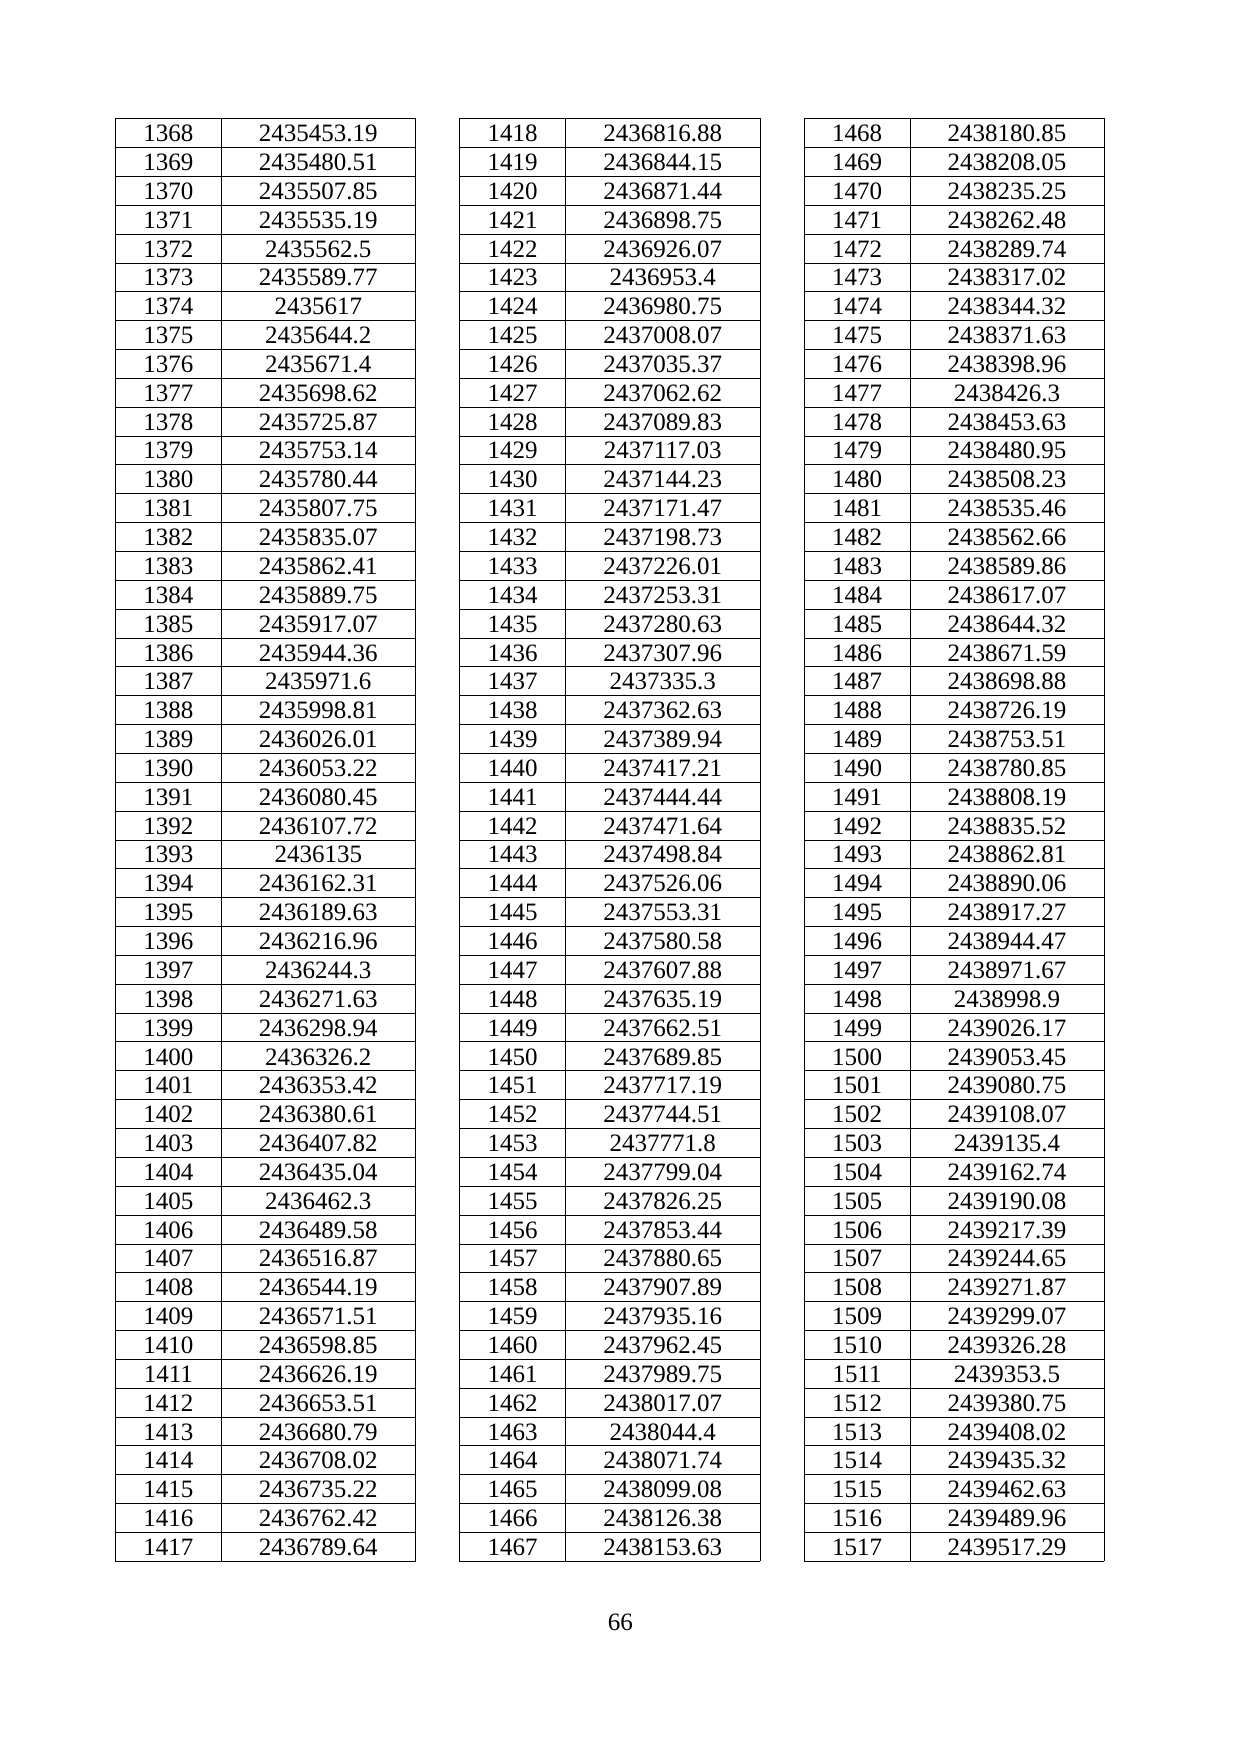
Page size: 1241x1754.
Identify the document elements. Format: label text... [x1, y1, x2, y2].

table_cell 1375 [116, 321, 221, 349]
table_cell 2437771.8 [566, 1129, 760, 1157]
table_cell 1487 [805, 667, 910, 695]
table_cell 1465 [460, 1475, 565, 1503]
table_cell 2436598.85 [222, 1331, 415, 1359]
table_cell 1464 [460, 1446, 565, 1474]
table_cell 2437389.94 [566, 725, 760, 753]
table_cell 1516 [805, 1504, 910, 1532]
table_cell 2438317.02 [911, 264, 1104, 291]
table_cell 2435944.36 [222, 639, 415, 666]
table_cell 2436762.42 [222, 1504, 415, 1532]
table_cell 1426 [460, 350, 565, 378]
table_cell 1421 [460, 206, 565, 233]
table_cell 1397 [116, 956, 221, 984]
table_cell 2437307.96 [566, 639, 760, 666]
table_cell 1474 [805, 292, 910, 320]
table_cell 2436353.42 [222, 1071, 415, 1099]
table_cell 2436898.75 [566, 206, 760, 233]
table_cell 2435971.6 [222, 667, 415, 695]
table_cell 1424 [460, 292, 565, 320]
table_cell 1449 [460, 1014, 565, 1041]
table_cell 2436216.96 [222, 927, 415, 955]
table_cell 1472 [805, 235, 910, 262]
table_cell 1456 [460, 1216, 565, 1243]
table_cell 2437744.51 [566, 1100, 760, 1128]
table_cell 1396 [116, 927, 221, 955]
table_cell 1510 [805, 1331, 910, 1359]
table_cell 2437226.01 [566, 552, 760, 580]
table_cell 1400 [116, 1042, 221, 1070]
table_cell 2438398.96 [911, 350, 1104, 378]
table_cell 2439299.07 [911, 1302, 1104, 1330]
table_cell 1406 [116, 1216, 221, 1243]
table_cell 1451 [460, 1071, 565, 1099]
table_cell 2437144.23 [566, 465, 760, 493]
table_cell 2438453.63 [911, 408, 1104, 436]
table_cell 2437580.58 [566, 927, 760, 955]
table_cell 1459 [460, 1302, 565, 1330]
table_cell 2439080.75 [911, 1071, 1104, 1099]
table_cell 1399 [116, 1014, 221, 1041]
table_cell 2437008.07 [566, 321, 760, 349]
table_cell 1469 [805, 148, 910, 176]
table_cell 2437253.31 [566, 581, 760, 609]
table_cell 2439517.29 [911, 1533, 1104, 1561]
table_cell 1384 [116, 581, 221, 609]
table_cell 1505 [805, 1187, 910, 1214]
table_cell 2437635.19 [566, 985, 760, 1013]
table_cell 2437989.75 [566, 1360, 760, 1388]
table_cell 2435535.19 [222, 206, 415, 233]
table_cell 1407 [116, 1245, 221, 1272]
table_cell 1422 [460, 235, 565, 262]
table_cell 1378 [116, 408, 221, 436]
table_cell 2438726.19 [911, 696, 1104, 724]
table_cell 1418 [460, 119, 565, 147]
table_cell 2437799.04 [566, 1158, 760, 1186]
table_cell 2435780.44 [222, 465, 415, 493]
table_cell 1383 [116, 552, 221, 580]
table_cell 2436298.94 [222, 1014, 415, 1041]
table_cell 1429 [460, 437, 565, 464]
table_cell 1460 [460, 1331, 565, 1359]
table_cell 1389 [116, 725, 221, 753]
table_cell 2437689.85 [566, 1042, 760, 1070]
table_cell 1463 [460, 1418, 565, 1445]
table_cell 1419 [460, 148, 565, 176]
table_cell 1370 [116, 177, 221, 205]
table_cell 2435644.2 [222, 321, 415, 349]
table_cell 2436789.64 [222, 1533, 415, 1561]
table_cell 2436980.75 [566, 292, 760, 320]
table_cell 2436107.72 [222, 812, 415, 839]
table_cell 1374 [116, 292, 221, 320]
table_cell 2435617 [222, 292, 415, 320]
table_cell 1392 [116, 812, 221, 839]
table_cell 2436326.2 [222, 1042, 415, 1070]
table_cell 2438235.25 [911, 177, 1104, 205]
table_cell 1517 [805, 1533, 910, 1561]
table_cell 2437907.89 [566, 1273, 760, 1301]
table_cell 1428 [460, 408, 565, 436]
table_cell 2438208.05 [911, 148, 1104, 176]
table_cell 1368 [116, 119, 221, 147]
table_cell 1387 [116, 667, 221, 695]
table_cell 2435889.75 [222, 581, 415, 609]
table_cell 1385 [116, 610, 221, 637]
table_cell 1444 [460, 869, 565, 897]
table_cell 2437062.62 [566, 379, 760, 407]
table_cell 2436080.45 [222, 783, 415, 811]
table_cell 2436653.51 [222, 1389, 415, 1417]
table_cell 2439462.63 [911, 1475, 1104, 1503]
table_cell 1461 [460, 1360, 565, 1388]
table_cell 2436626.19 [222, 1360, 415, 1388]
table_cell 2438153.63 [566, 1533, 760, 1561]
table_cell 2436871.44 [566, 177, 760, 205]
table_cell 1441 [460, 783, 565, 811]
table_cell 1376 [116, 350, 221, 378]
table_cell 2439108.07 [911, 1100, 1104, 1128]
table_cell 2436407.82 [222, 1129, 415, 1157]
table_cell 2438126.38 [566, 1504, 760, 1532]
table_cell 1504 [805, 1158, 910, 1186]
table_cell 2435725.87 [222, 408, 415, 436]
table_cell 1457 [460, 1245, 565, 1272]
table_cell 2437198.73 [566, 523, 760, 551]
table_cell 2438480.95 [911, 437, 1104, 464]
table_cell 2436271.63 [222, 985, 415, 1013]
table_cell 2437880.65 [566, 1245, 760, 1272]
table_cell 1382 [116, 523, 221, 551]
table_cell 2438017.07 [566, 1389, 760, 1417]
table_cell 1410 [116, 1331, 221, 1359]
table_cell 1500 [805, 1042, 910, 1070]
table_cell 2438998.9 [911, 985, 1104, 1013]
table_cell 1455 [460, 1187, 565, 1214]
table_cell 1496 [805, 927, 910, 955]
table_cell 2438535.46 [911, 494, 1104, 522]
table_cell 1454 [460, 1158, 565, 1186]
table_cell 1415 [116, 1475, 221, 1503]
table_cell 1427 [460, 379, 565, 407]
table_cell 1411 [116, 1360, 221, 1388]
table_cell 2438371.63 [911, 321, 1104, 349]
table_cell 2436244.3 [222, 956, 415, 984]
table_cell 1482 [805, 523, 910, 551]
table_cell 2435453.19 [222, 119, 415, 147]
table_cell 2439162.74 [911, 1158, 1104, 1186]
table_cell 2437089.83 [566, 408, 760, 436]
table_cell 1414 [116, 1446, 221, 1474]
table_cell 1515 [805, 1475, 910, 1503]
table_cell 2437335.3 [566, 667, 760, 695]
table_cell 2438426.3 [911, 379, 1104, 407]
table_cell 1402 [116, 1100, 221, 1128]
table_cell 1432 [460, 523, 565, 551]
table_cell 1493 [805, 841, 910, 868]
table_cell 2439326.28 [911, 1331, 1104, 1359]
table_cell 1471 [805, 206, 910, 233]
table_cell 1377 [116, 379, 221, 407]
table_cell 1506 [805, 1216, 910, 1243]
table_cell 2438862.81 [911, 841, 1104, 868]
table_cell 2435480.51 [222, 148, 415, 176]
table_cell 1438 [460, 696, 565, 724]
table_cell 1485 [805, 610, 910, 637]
table_cell 2438944.47 [911, 927, 1104, 955]
table_cell 2437171.47 [566, 494, 760, 522]
table_cell 1477 [805, 379, 910, 407]
table_cell 1439 [460, 725, 565, 753]
table_cell 2438617.07 [911, 581, 1104, 609]
table_cell 1437 [460, 667, 565, 695]
table_cell 2436953.4 [566, 264, 760, 291]
table_cell 2436053.22 [222, 754, 415, 782]
table_cell 1478 [805, 408, 910, 436]
table_cell 1401 [116, 1071, 221, 1099]
table_cell 2436026.01 [222, 725, 415, 753]
table_cell 2436489.58 [222, 1216, 415, 1243]
table_cell 2438644.32 [911, 610, 1104, 637]
table_cell 2435671.4 [222, 350, 415, 378]
table_cell 1458 [460, 1273, 565, 1301]
table_cell 1434 [460, 581, 565, 609]
table_cell 1395 [116, 898, 221, 926]
table_cell 2437826.25 [566, 1187, 760, 1214]
table_cell 1473 [805, 264, 910, 291]
table_cell 1391 [116, 783, 221, 811]
table_cell 2437417.21 [566, 754, 760, 782]
table_cell 1394 [116, 869, 221, 897]
table_cell 1431 [460, 494, 565, 522]
table_cell 1442 [460, 812, 565, 839]
table_cell 1388 [116, 696, 221, 724]
table_cell 1386 [116, 639, 221, 666]
table_cell 2435698.62 [222, 379, 415, 407]
table_cell 2436462.3 [222, 1187, 415, 1214]
table_cell 2438753.51 [911, 725, 1104, 753]
table_cell 2439053.45 [911, 1042, 1104, 1070]
table_cell 2435589.77 [222, 264, 415, 291]
table_cell 1413 [116, 1418, 221, 1445]
table_cell 2438071.74 [566, 1446, 760, 1474]
table_cell 1494 [805, 869, 910, 897]
table_cell 1508 [805, 1273, 910, 1301]
table_cell 1403 [116, 1129, 221, 1157]
table_cell 1489 [805, 725, 910, 753]
table_cell 1484 [805, 581, 910, 609]
table_cell 2437280.63 [566, 610, 760, 637]
table_cell 1468 [805, 119, 910, 147]
table_cell 2437935.16 [566, 1302, 760, 1330]
table_cell 2438589.86 [911, 552, 1104, 580]
table_cell 1405 [116, 1187, 221, 1214]
table_cell 2435835.07 [222, 523, 415, 551]
table_cell 2437362.63 [566, 696, 760, 724]
table_cell 1371 [116, 206, 221, 233]
table_cell 1373 [116, 264, 221, 291]
table_cell 2438698.88 [911, 667, 1104, 695]
table_cell 1390 [116, 754, 221, 782]
table_cell 1423 [460, 264, 565, 291]
table_cell 1445 [460, 898, 565, 926]
table_cell 2439217.39 [911, 1216, 1104, 1243]
table_cell 2436816.88 [566, 119, 760, 147]
table_cell 1492 [805, 812, 910, 839]
table_cell 2437444.44 [566, 783, 760, 811]
table_cell 1486 [805, 639, 910, 666]
table_cell 2436189.63 [222, 898, 415, 926]
table_cell 2436135 [222, 841, 415, 868]
table_cell 2439026.17 [911, 1014, 1104, 1041]
table_cell 1495 [805, 898, 910, 926]
table_cell 1481 [805, 494, 910, 522]
table_cell 1416 [116, 1504, 221, 1532]
table_cell 2438808.19 [911, 783, 1104, 811]
table_cell 1507 [805, 1245, 910, 1272]
table_cell 2435753.14 [222, 437, 415, 464]
table_cell 2439244.65 [911, 1245, 1104, 1272]
table_cell 1408 [116, 1273, 221, 1301]
table_cell 2436844.15 [566, 148, 760, 176]
table_cell 2438780.85 [911, 754, 1104, 782]
table_cell 1379 [116, 437, 221, 464]
table_cell 2435862.41 [222, 552, 415, 580]
table_cell 1491 [805, 783, 910, 811]
table_cell 1483 [805, 552, 910, 580]
table_cell 2438099.08 [566, 1475, 760, 1503]
table_cell 2439380.75 [911, 1389, 1104, 1417]
table_cell 1453 [460, 1129, 565, 1157]
table_cell 2437498.84 [566, 841, 760, 868]
table_cell 2438180.85 [911, 119, 1104, 147]
table_cell 2439489.96 [911, 1504, 1104, 1532]
table_cell 1398 [116, 985, 221, 1013]
table_cell 2437607.88 [566, 956, 760, 984]
table_cell 2439135.4 [911, 1129, 1104, 1157]
table_cell 1448 [460, 985, 565, 1013]
table_cell 2438562.66 [911, 523, 1104, 551]
table_cell 1501 [805, 1071, 910, 1099]
table_cell 1466 [460, 1504, 565, 1532]
table_cell 2438890.06 [911, 869, 1104, 897]
table_cell 2437717.19 [566, 1071, 760, 1099]
table_cell 1470 [805, 177, 910, 205]
table_cell 2437553.31 [566, 898, 760, 926]
table_cell 1490 [805, 754, 910, 782]
table_cell 2439190.08 [911, 1187, 1104, 1214]
table_cell 2436435.04 [222, 1158, 415, 1186]
table_cell 2435917.07 [222, 610, 415, 637]
table_cell 2439408.02 [911, 1418, 1104, 1445]
table_cell 1499 [805, 1014, 910, 1041]
table_cell 1420 [460, 177, 565, 205]
table_cell 1430 [460, 465, 565, 493]
table_cell 2438917.27 [911, 898, 1104, 926]
table_cell 1511 [805, 1360, 910, 1388]
table_cell 2435562.5 [222, 235, 415, 262]
table_cell 2436516.87 [222, 1245, 415, 1272]
table_cell 2435998.81 [222, 696, 415, 724]
table_cell 1512 [805, 1389, 910, 1417]
table_cell 2439271.87 [911, 1273, 1104, 1301]
table_cell 2437035.37 [566, 350, 760, 378]
table_cell 1480 [805, 465, 910, 493]
table_cell 2436162.31 [222, 869, 415, 897]
table_cell 2439435.32 [911, 1446, 1104, 1474]
table_cell 2438835.52 [911, 812, 1104, 839]
table_cell 2436735.22 [222, 1475, 415, 1503]
table_cell 2438508.23 [911, 465, 1104, 493]
table_cell 2436544.19 [222, 1273, 415, 1301]
table_cell 2437471.64 [566, 812, 760, 839]
table_cell 1452 [460, 1100, 565, 1128]
table_cell 1417 [116, 1533, 221, 1561]
table_cell 1503 [805, 1129, 910, 1157]
table_cell 1425 [460, 321, 565, 349]
table_cell 1497 [805, 956, 910, 984]
table_cell 2437526.06 [566, 869, 760, 897]
table_cell 2435807.75 [222, 494, 415, 522]
table_cell 2438671.59 [911, 639, 1104, 666]
table_cell 1381 [116, 494, 221, 522]
table_cell 2436708.02 [222, 1446, 415, 1474]
table_cell 2437853.44 [566, 1216, 760, 1243]
table_cell 2437962.45 [566, 1331, 760, 1359]
table_cell 2438971.67 [911, 956, 1104, 984]
table_cell 1447 [460, 956, 565, 984]
table_cell 1462 [460, 1389, 565, 1417]
table_cell 2439353.5 [911, 1360, 1104, 1388]
table_cell 1412 [116, 1389, 221, 1417]
table_cell 2436680.79 [222, 1418, 415, 1445]
table_cell 1443 [460, 841, 565, 868]
table_cell 1369 [116, 148, 221, 176]
table_cell 2438344.32 [911, 292, 1104, 320]
table_cell 1372 [116, 235, 221, 262]
table_cell 2438262.48 [911, 206, 1104, 233]
table_cell 1514 [805, 1446, 910, 1474]
table_cell 2438289.74 [911, 235, 1104, 262]
table_cell 2437117.03 [566, 437, 760, 464]
table_cell 1435 [460, 610, 565, 637]
table_cell 1436 [460, 639, 565, 666]
table_cell 1476 [805, 350, 910, 378]
table_cell 2435507.85 [222, 177, 415, 205]
table_cell 1513 [805, 1418, 910, 1445]
table_cell 1393 [116, 841, 221, 868]
table_cell 1502 [805, 1100, 910, 1128]
table_cell 2436571.51 [222, 1302, 415, 1330]
table_cell 2437662.51 [566, 1014, 760, 1041]
table_cell 1498 [805, 985, 910, 1013]
table_cell 1467 [460, 1533, 565, 1561]
table_cell 2436380.61 [222, 1100, 415, 1128]
table_cell 1440 [460, 754, 565, 782]
table_cell 1475 [805, 321, 910, 349]
table_cell 1488 [805, 696, 910, 724]
table_cell 1404 [116, 1158, 221, 1186]
table_cell 2438044.4 [566, 1418, 760, 1445]
table_cell 1409 [116, 1302, 221, 1330]
table_cell 1380 [116, 465, 221, 493]
table_cell 2436926.07 [566, 235, 760, 262]
table_cell 1479 [805, 437, 910, 464]
table_cell 1446 [460, 927, 565, 955]
table_cell 1509 [805, 1302, 910, 1330]
table_cell 1450 [460, 1042, 565, 1070]
table_cell 1433 [460, 552, 565, 580]
